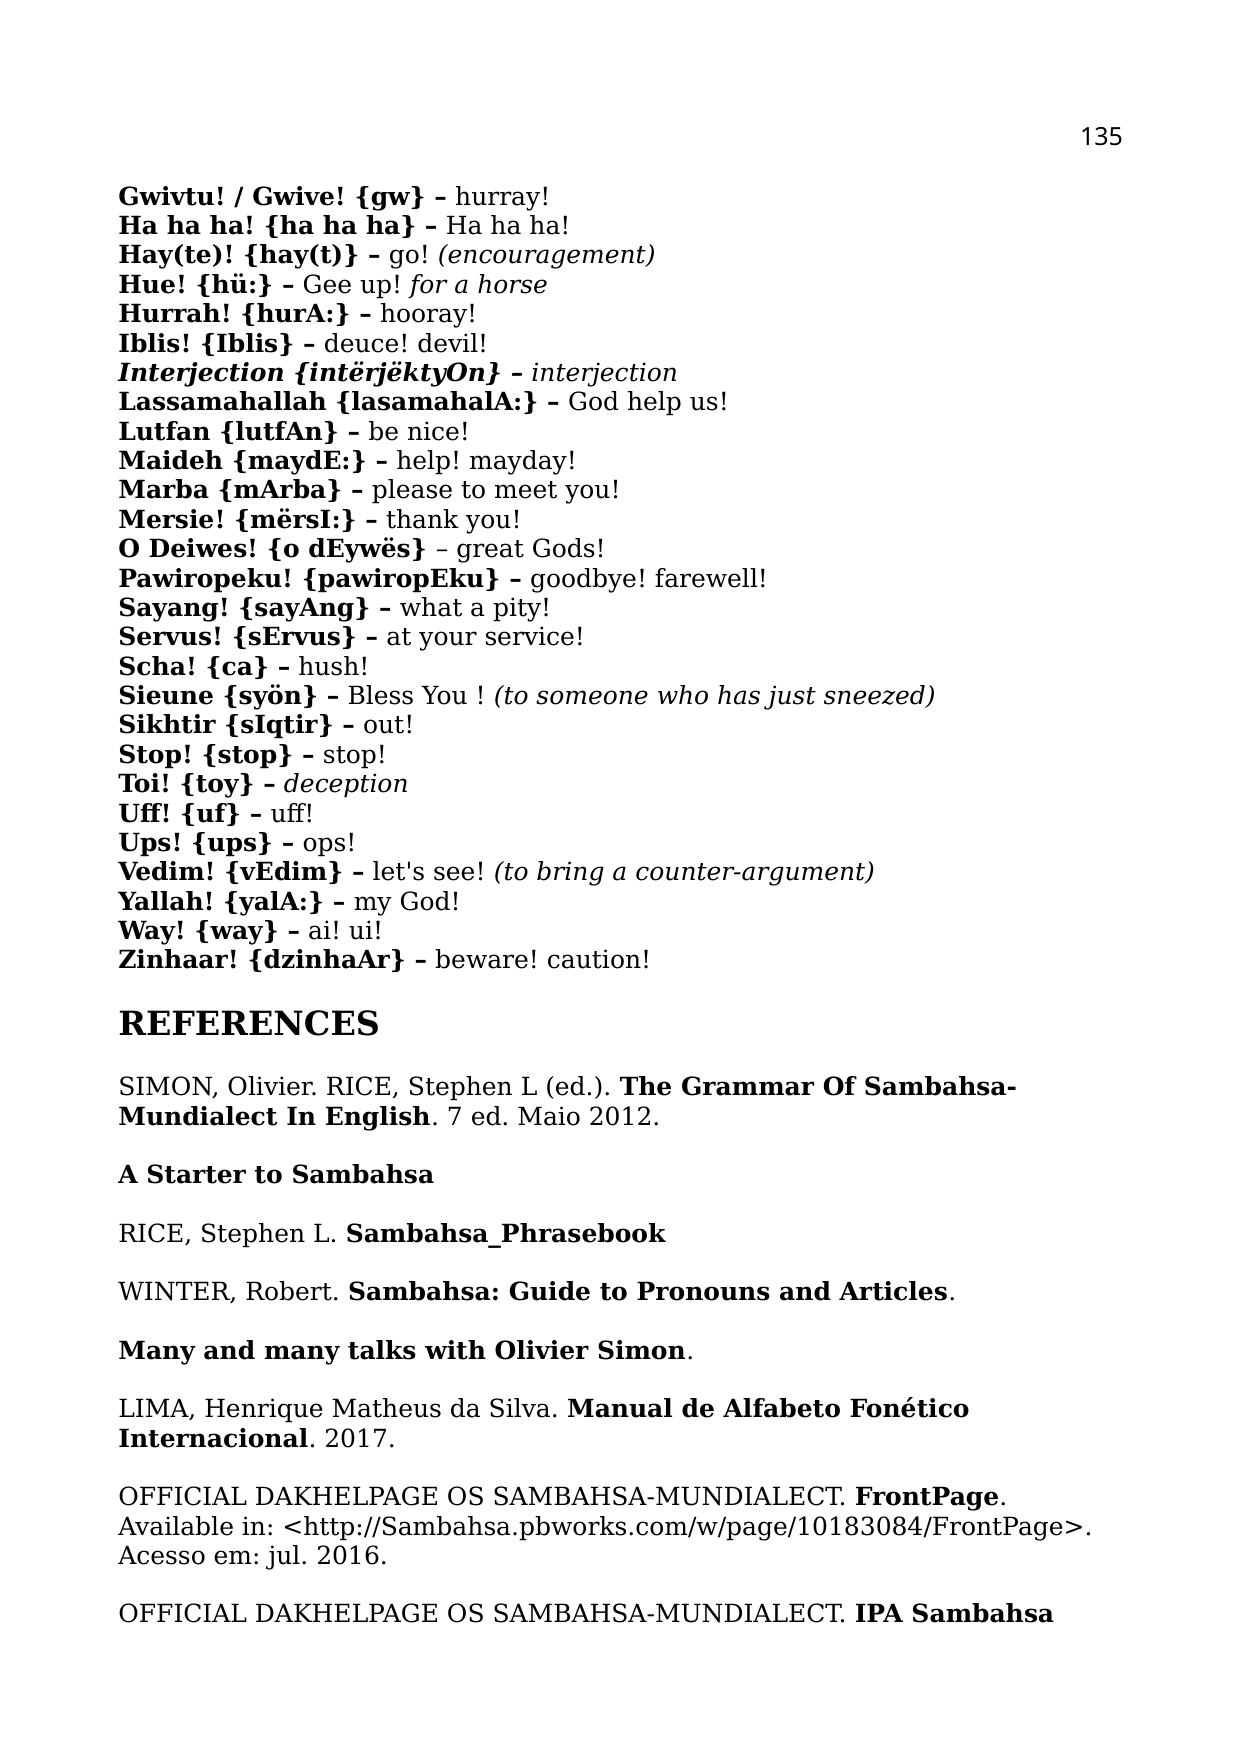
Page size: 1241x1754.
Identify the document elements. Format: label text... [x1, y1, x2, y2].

text Toi! {toy} – deception [118, 769, 1123, 798]
text Way! {way} – ai! ui! [118, 916, 1123, 945]
text Hurrah! {hurA:} – hooray! [118, 299, 1123, 328]
text O Deiwes! {o dEywës} – great Gods! [118, 534, 1123, 563]
text Sikhtir {sIqtir} – out! [118, 710, 1123, 740]
text Sayang! {sayAng} – what a pity! [118, 593, 1123, 622]
text Iblis! {Iblis} – deuce! devil! [118, 328, 1123, 358]
text Marba {mArba} – please to meet you! [118, 475, 1123, 505]
subtitle REFERENCES [118, 1004, 1123, 1043]
text Ups! {ups} – ops! [118, 828, 1123, 857]
text Uff! {uf} – uff! [118, 798, 1123, 828]
text Lutfan {lutfAn} – be nice! [118, 417, 1123, 446]
text Vedim! {vEdim} – let's see! (to bring a counter-argument) [118, 857, 1123, 887]
text Stop! {stop} – stop! [118, 740, 1123, 769]
text WINTER, Robert. Sambahsa: Guide to Pronouns and Articles. [118, 1277, 1123, 1307]
text Yallah! {yalA:} – my God! [118, 887, 1123, 916]
text Mersie! {mërsI:} – thank you! [118, 505, 1123, 534]
text Scha! {ca} – hush! [118, 652, 1123, 681]
text OFFICIAL DAKHELPAGE OS SAMBAHSA-MUNDIALECT. IPA Sambahsa [118, 1599, 1123, 1628]
text Ha ha ha! {ha ha ha} – Ha ha ha! [118, 211, 1123, 240]
text Servus! {sErvus} – at your service! [118, 622, 1123, 652]
text Zinhaar! {dzinhaAr} – beware! caution! [118, 945, 1123, 975]
text LIMA, Henrique Matheus da Silva. Manual de Alfabeto Fonético Internacional. 2017. [118, 1394, 1123, 1453]
text Lassamahallah {lasamahalA:} – God help us! [118, 387, 1123, 417]
text Hay(te)! {hay(t)} – go! (encouragement) [118, 240, 1123, 270]
text Sieune {syön} – Bless You ! (to someone who has just sneezed) [118, 681, 1123, 710]
text SIMON, Olivier. RICE, Stephen L (ed.). The Grammar Of Sambahsa-Mundialect In English. 7 ed. Maio 2012. [118, 1072, 1123, 1131]
text Gwivtu! / Gwive! {gw} – hurray! [118, 182, 1123, 211]
text Many and many talks with Olivier Simon. [118, 1336, 1123, 1365]
text Hue! {hü:} – Gee up! for a horse [118, 270, 1123, 299]
text A Starter to Sambahsa [118, 1160, 1123, 1189]
text Pawiropeku! {pawiropEku} – goodbye! farewell! [118, 563, 1123, 593]
text Interjection {intërjëktyOn} – interjection [118, 358, 1123, 387]
text Maideh {maydE:} – help! mayday! [118, 446, 1123, 475]
text OFFICIAL DAKHELPAGE OS SAMBAHSA-MUNDIALECT. FrontPage. Available in: <http://Sambahsa.pbworks.com/w/page/10183084/FrontPage>. Acesso em: jul. 2016. [118, 1482, 1123, 1570]
text RICE, Stephen L. Sambahsa_Phrasebook [118, 1219, 1123, 1248]
